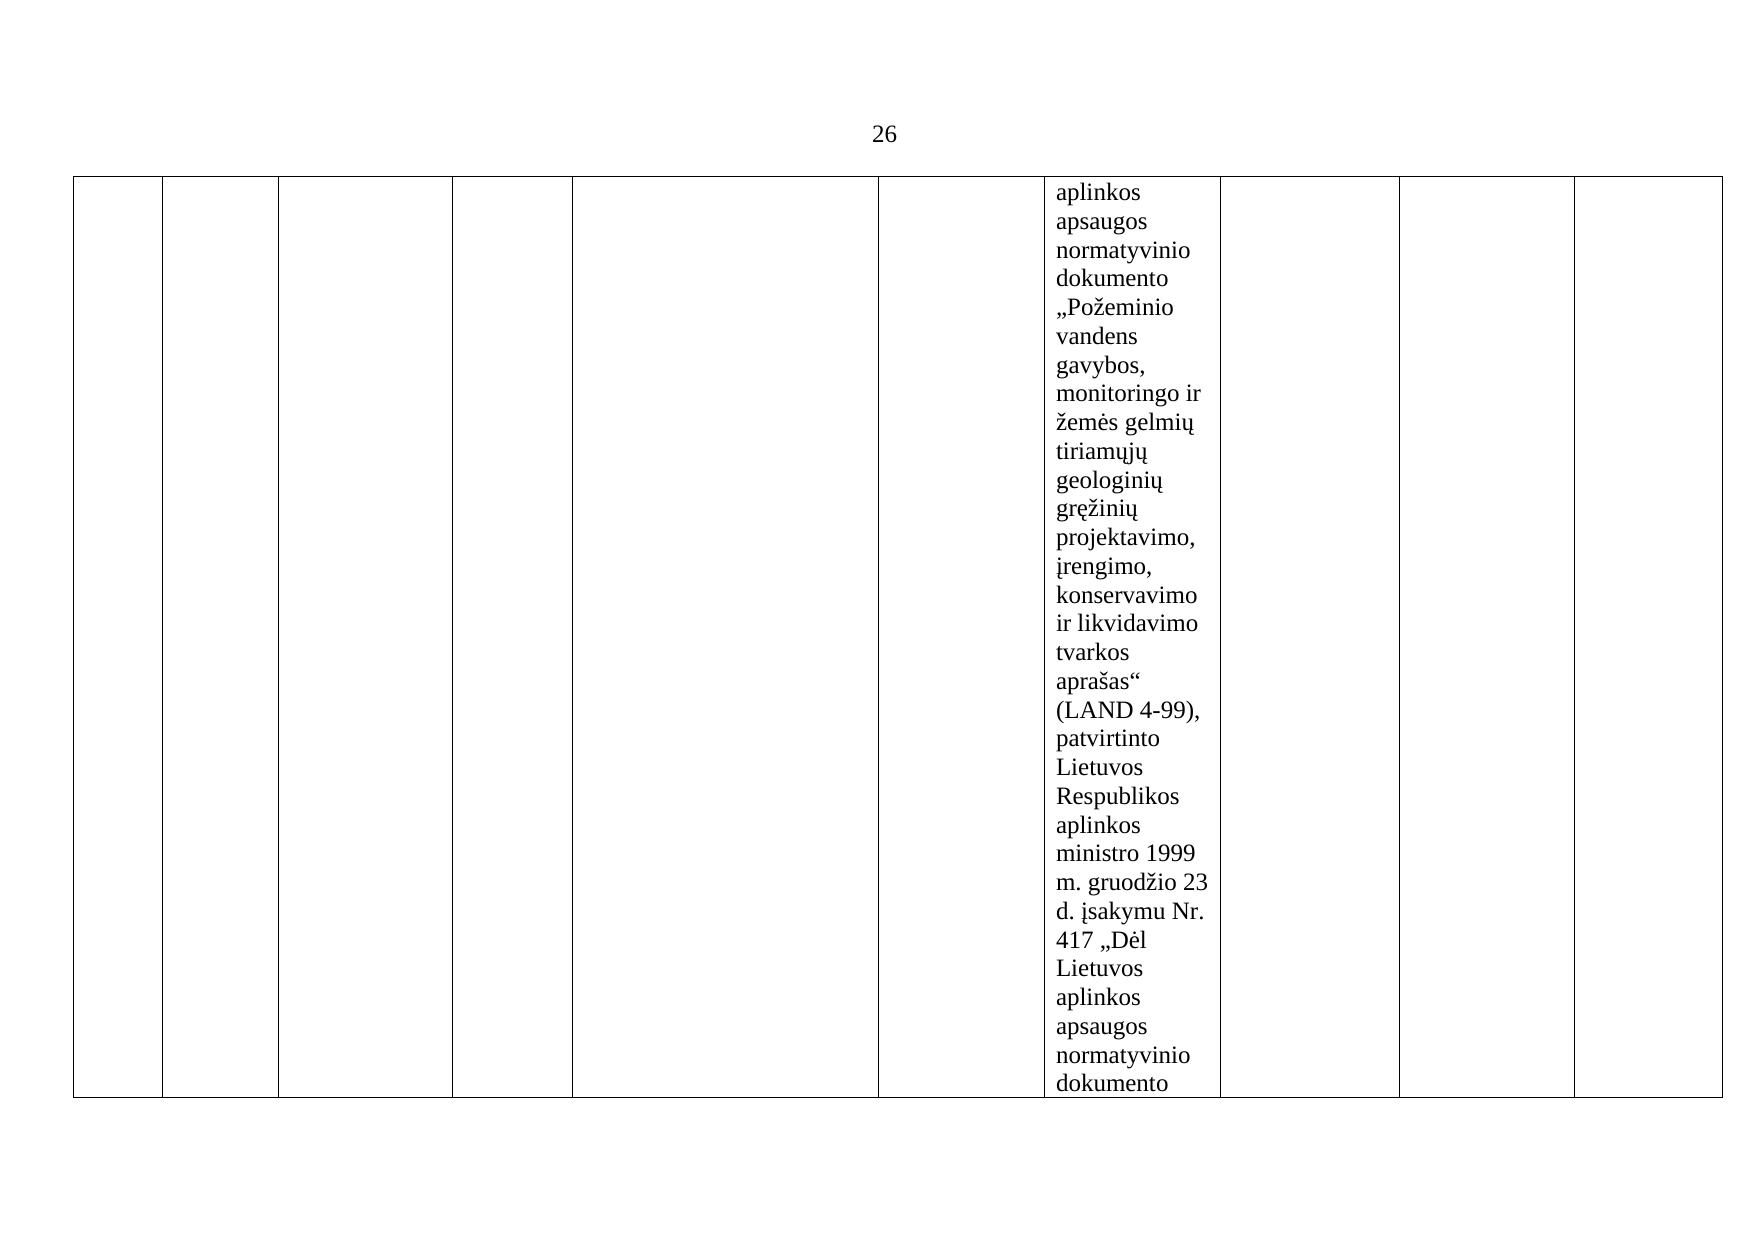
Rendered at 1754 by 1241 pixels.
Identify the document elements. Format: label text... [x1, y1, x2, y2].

table_cell [1575, 177, 1722, 1097]
table_cell [879, 177, 1044, 1097]
table_cell [163, 177, 278, 1097]
table_cell [1221, 177, 1399, 1097]
table_cell [1400, 177, 1574, 1097]
table_cell [74, 177, 162, 1097]
table_cell aplinkos apsaugos normatyvinio dokumento „Požeminio vandens gavybos, monitoringo ir žemės gelmių tiriamųjų geologinių gręžinių projektavimo, įrengimo, konservavimo ir likvidavimo tvarkos aprašas“ (LAND 4-99), patvirtinto Lietuvos Respublikos aplinkos ministro 1999 m. gruodžio 23 d. įsakymu Nr. 417 „Dėl Lietuvos aplinkos apsaugos normatyvinio dokumento [1045, 177, 1220, 1097]
table_cell [453, 177, 572, 1097]
table_cell [573, 177, 878, 1097]
table_cell [279, 177, 452, 1097]
table_cell [1723, 176, 1728, 1097]
